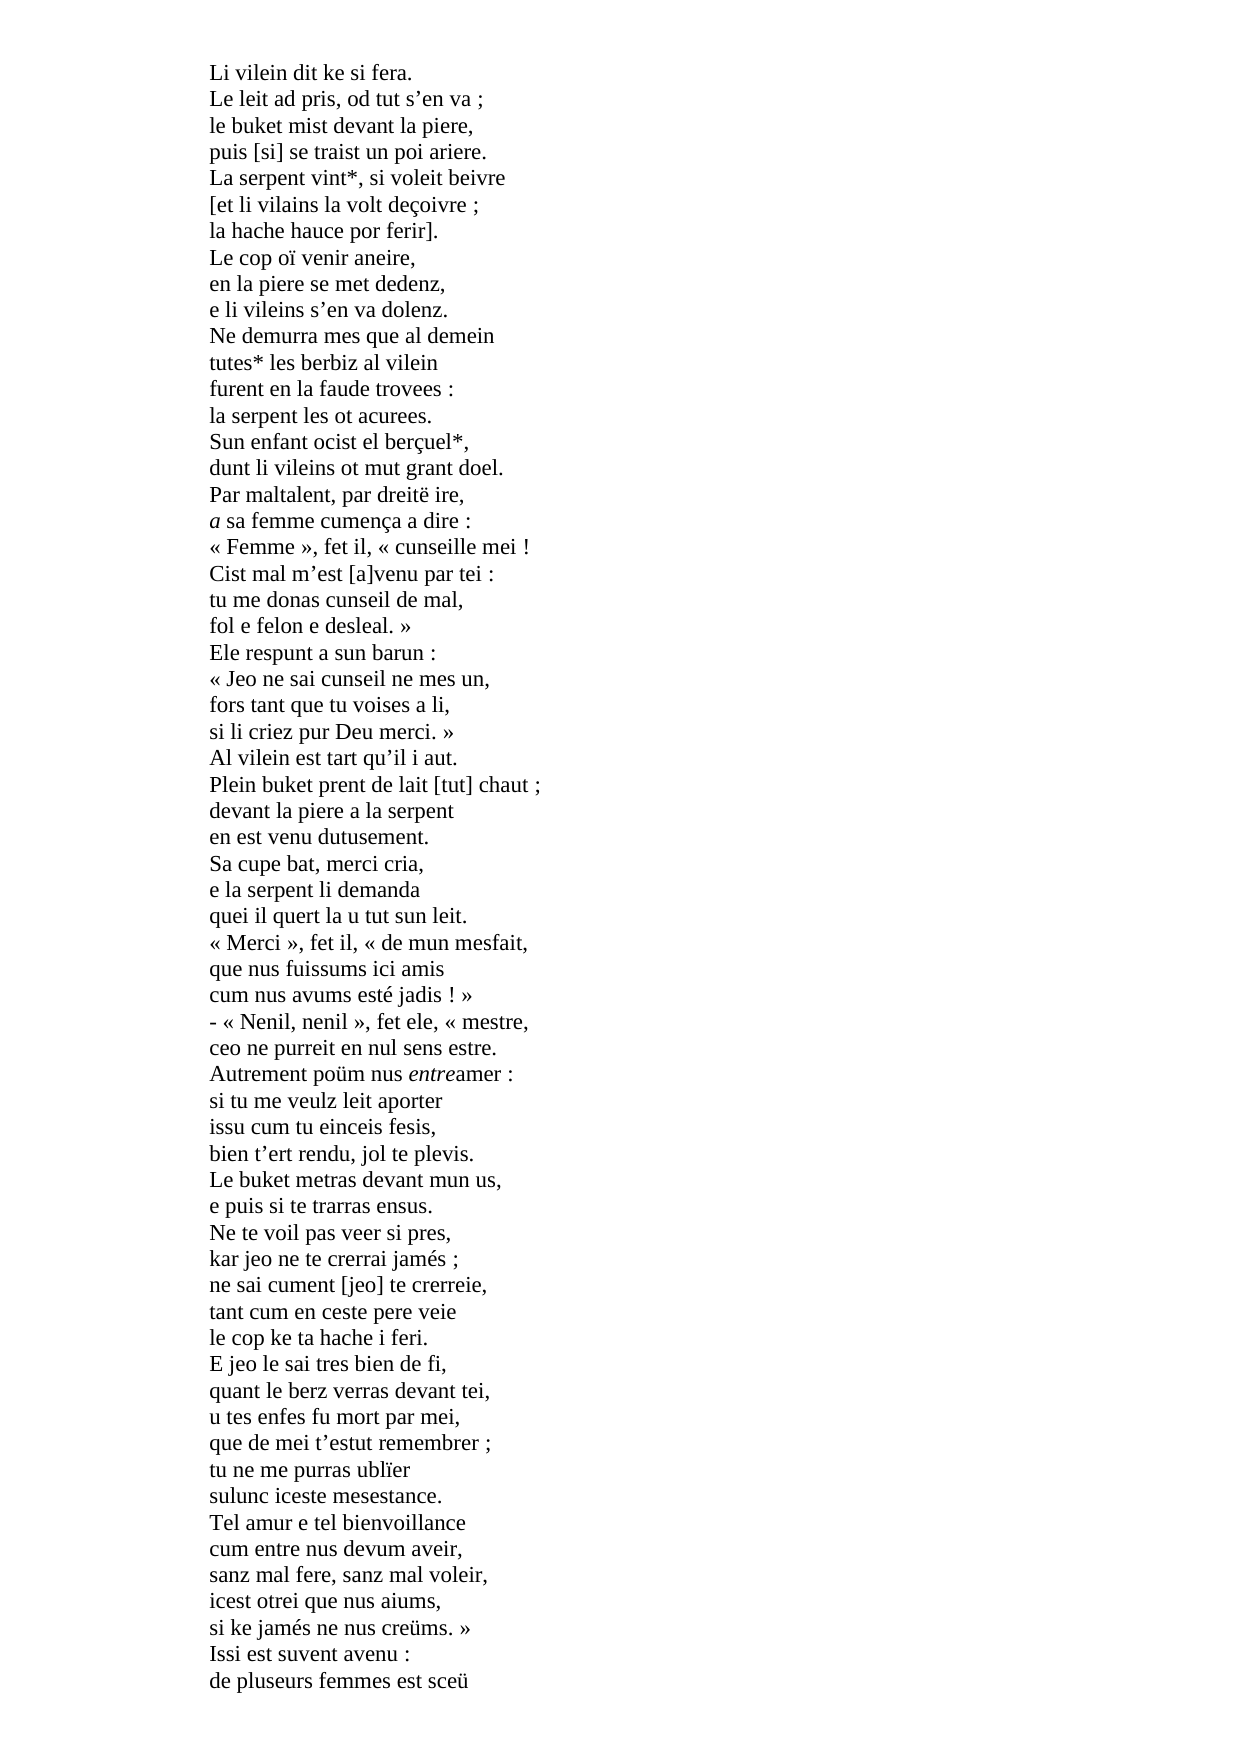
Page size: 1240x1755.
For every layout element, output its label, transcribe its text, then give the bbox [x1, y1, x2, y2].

text sulunc iceste mesestance. [209, 1482, 1181, 1508]
text cum entre nus devum aveir, [209, 1535, 1181, 1561]
text Par maltalent, par dreitë ire, [209, 481, 1181, 507]
text Le leit ad pris, od tut s’en va ; [209, 85, 1181, 112]
text le cop ke ta hache i feri. [209, 1324, 1181, 1350]
text ne sai cument [jeo] te crerreie, [209, 1271, 1181, 1298]
text Tel amur e tel bienvoillance [209, 1508, 1181, 1535]
text de pluseurs femmes est sceü [209, 1667, 1181, 1693]
text dunt li vileins ot mut grant doel. [209, 454, 1181, 481]
text « Merci », fet il, « de mun mesfait, [209, 929, 1181, 955]
text Cist mal m’est [a]venu par tei : [209, 560, 1181, 586]
text Li vilein dit ke si fera. [209, 59, 1181, 85]
text issu cum tu einceis fesis, [209, 1113, 1181, 1139]
text Plein buket prent de lait [tut] chaut ; [209, 771, 1181, 797]
text icest otrei que nus aiums, [209, 1588, 1181, 1614]
text Autrement poüm nus entreamer : [209, 1061, 1181, 1087]
text - « Nenil, nenil », fet ele, « mestre, [209, 1008, 1181, 1034]
text quant le berz verras devant tei, [209, 1377, 1181, 1403]
text La serpent vint*, si voleit beivre [209, 164, 1181, 191]
text Ele respunt a sun barun : [209, 639, 1181, 665]
text que de mei t’estut remembrer ; [209, 1429, 1181, 1456]
text Ne te voil pas veer si pres, [209, 1219, 1181, 1245]
text le buket mist devant la piere, [209, 112, 1181, 138]
text furent en la faude trovees : [209, 375, 1181, 402]
text fol e felon e desleal. » [209, 612, 1181, 639]
text e puis si te trarras ensus. [209, 1192, 1181, 1219]
text kar jeo ne te crerrai jamés ; [209, 1245, 1181, 1271]
text que nus fuissums ici amis [209, 955, 1181, 981]
text fors tant que tu voises a li, [209, 692, 1181, 718]
text a sa femme cumença a dire : [209, 507, 1181, 533]
text Sa cupe bat, merci cria, [209, 850, 1181, 876]
text tu ne me purras ublïer [209, 1456, 1181, 1482]
text « Jeo ne sai cunseil ne mes un, [209, 665, 1181, 692]
text en la piere se met dedenz, [209, 270, 1181, 296]
text Le buket metras devant mun us, [209, 1166, 1181, 1192]
text Ne demurra mes que al demein [209, 323, 1181, 349]
text [et li vilains la volt deçoivre ; [209, 191, 1181, 217]
text si tu me veulz leit aporter [209, 1087, 1181, 1113]
text sanz mal fere, sanz mal voleir, [209, 1561, 1181, 1588]
text cum nus avums esté jadis ! » [209, 981, 1181, 1008]
text si li criez pur Deu merci. » [209, 718, 1181, 744]
text e li vileins s’en va dolenz. [209, 296, 1181, 323]
text Issi est suvent avenu : [209, 1640, 1181, 1667]
text quei il quert la u tut sun leit. [209, 902, 1181, 929]
text la hache hauce por ferir]. [209, 217, 1181, 243]
text bien t’ert rendu, jol te plevis. [209, 1139, 1181, 1166]
text Sun enfant ocist el berçuel*, [209, 428, 1181, 454]
text tutes* les berbiz al vilein [209, 349, 1181, 375]
text puis [si] se traist un poi ariere. [209, 138, 1181, 164]
text la serpent les ot acurees. [209, 402, 1181, 428]
text e la serpent li demanda [209, 876, 1181, 902]
text devant la piere a la serpent [209, 797, 1181, 823]
text ceo ne purreit en nul sens estre. [209, 1034, 1181, 1061]
text u tes enfes fu mort par mei, [209, 1403, 1181, 1429]
text E jeo le sai tres bien de fi, [209, 1350, 1181, 1377]
text si ke jamés ne nus creüms. » [209, 1614, 1181, 1640]
text « Femme », fet il, « cunseille mei ! [209, 533, 1181, 560]
text Le cop oï venir aneire, [209, 243, 1181, 270]
text en est venu dutusement. [209, 823, 1181, 850]
text tant cum en ceste pere veie [209, 1298, 1181, 1324]
text tu me donas cunseil de mal, [209, 586, 1181, 612]
text Al vilein est tart qu’il i aut. [209, 744, 1181, 771]
